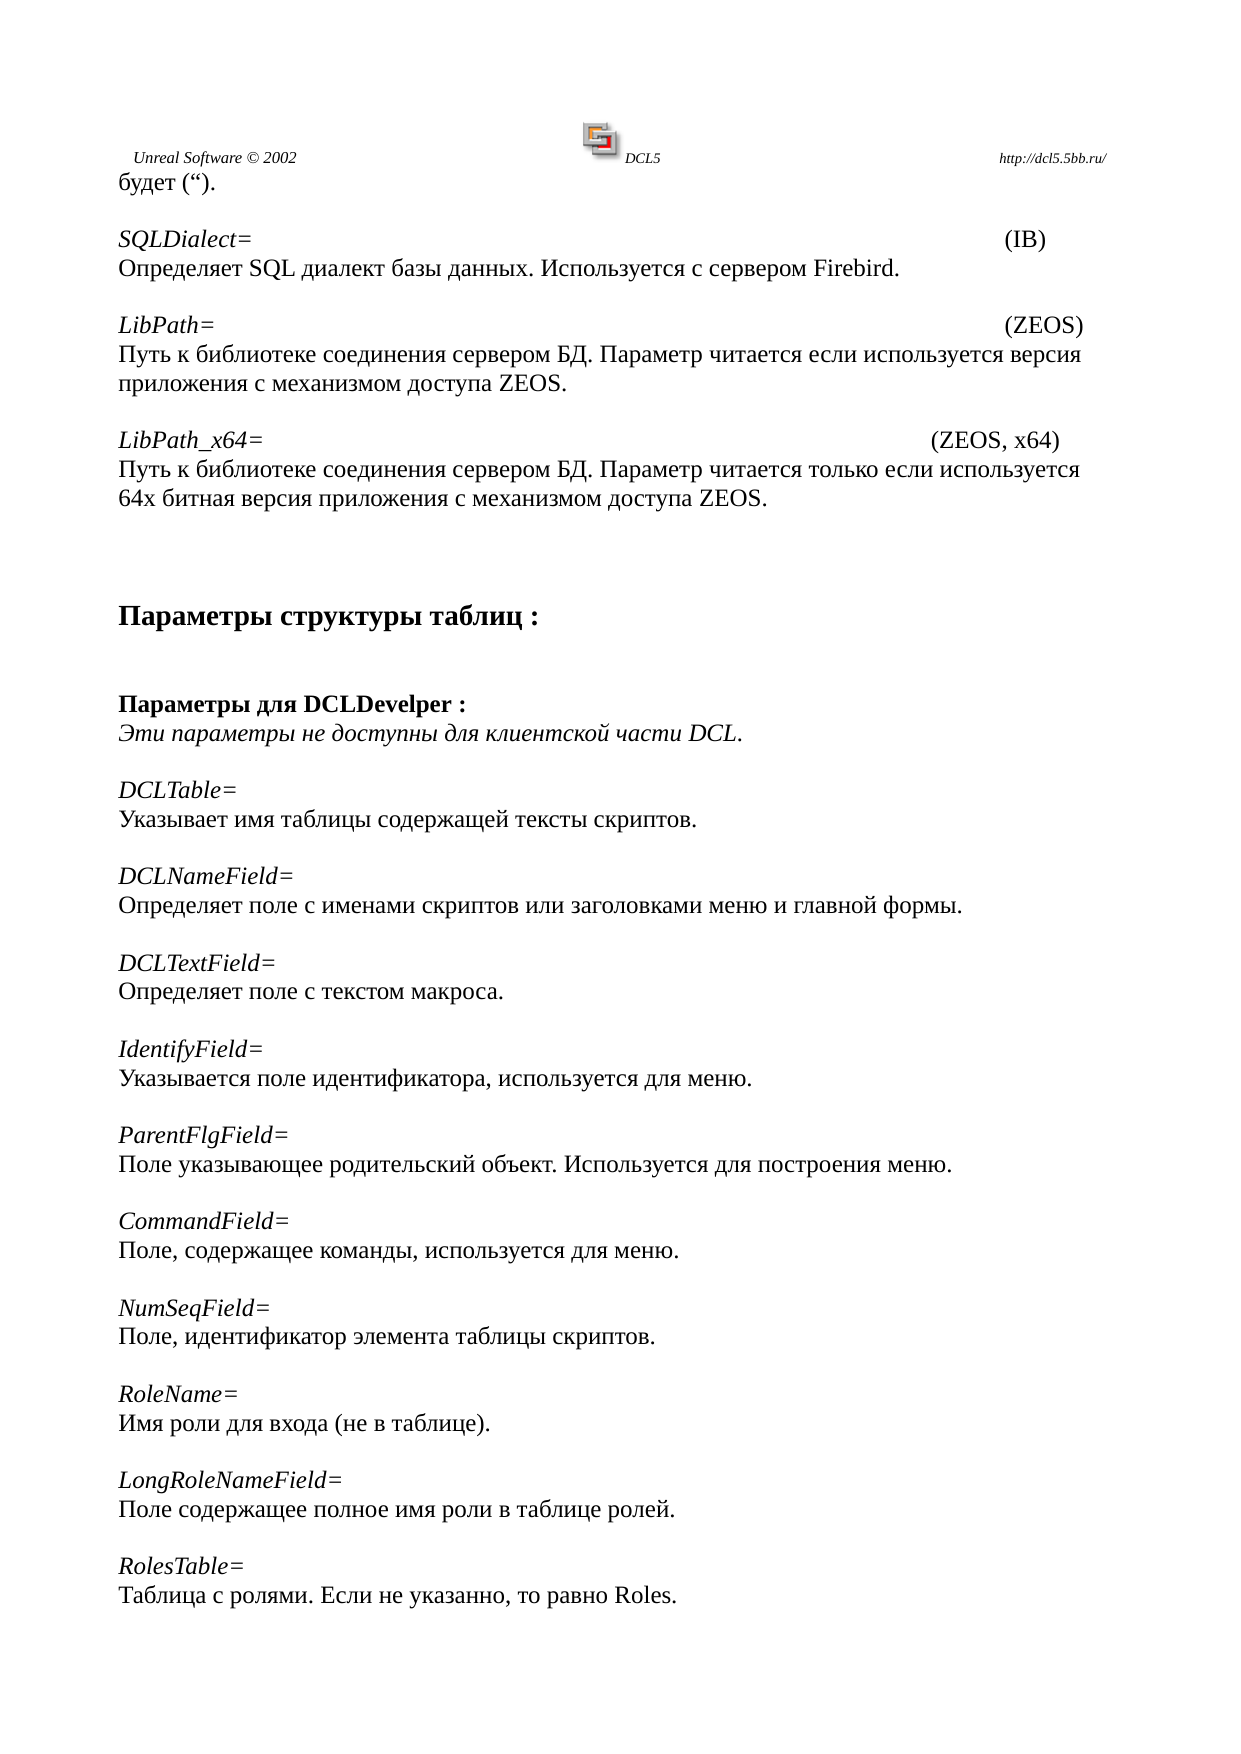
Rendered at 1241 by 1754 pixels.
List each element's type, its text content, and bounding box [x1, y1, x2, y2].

text SQLDialect= (IB) [118, 224, 1122, 253]
text DCLTable= [118, 775, 1122, 804]
text CommandField= [118, 1206, 1122, 1235]
text DCLTextField= [118, 948, 1122, 976]
text Поле, идентификатор элемента таблицы скриптов. [118, 1321, 1122, 1350]
text IdentifyField= [118, 1034, 1122, 1063]
text Путь к библиотеке соединения сервером БД. Параметр читается если используется версия приложения с механизмом доступа ZEOS. [118, 339, 1122, 397]
text Указывает имя таблицы содержащей тексты скриптов. [118, 804, 1122, 833]
text Параметры структуры таблиц : [118, 598, 1122, 631]
text Имя роли для входа (не в таблице). [118, 1408, 1122, 1436]
text Поле, содержащее команды, используется для меню. [118, 1235, 1122, 1264]
text RolesTable= [118, 1551, 1122, 1580]
text ParentFlgField= [118, 1120, 1122, 1149]
text Поле указывающее родительский объект. Используется для построения меню. [118, 1149, 1122, 1178]
picture [579, 118, 625, 164]
text будет (“). [118, 167, 1122, 195]
text Определяет поле с именами скриптов или заголовками меню и главной формы. [118, 890, 1122, 919]
text Поле содержащее полное имя роли в таблице ролей. [118, 1494, 1122, 1523]
text Параметры для DCLDevelper : [118, 689, 1122, 718]
text Определяет SQL диалект базы данных. Используется с сервером Firebird. [118, 253, 1122, 282]
text RoleName= [118, 1379, 1122, 1408]
text LibPath= (ZEOS) [118, 310, 1122, 339]
text Определяет поле с текстом макроса. [118, 976, 1122, 1005]
text LongRoleNameField= [118, 1465, 1122, 1494]
text DCLNameField= [118, 861, 1122, 890]
text Указывается поле идентификатора, используется для меню. [118, 1063, 1122, 1091]
text Таблица с ролями. Если не указанно, то равно Roles. [118, 1580, 1122, 1609]
text LibPath_x64= (ZEOS, x64) [118, 425, 1122, 454]
text Эти параметры не доступны для клиентской части DCL. [118, 718, 1122, 746]
text Путь к библиотеке соединения сервером БД. Параметр читается только если используется 64х битная версия приложения с механизмом доступа ZEOS. [118, 454, 1122, 512]
text NumSeqField= [118, 1293, 1122, 1321]
